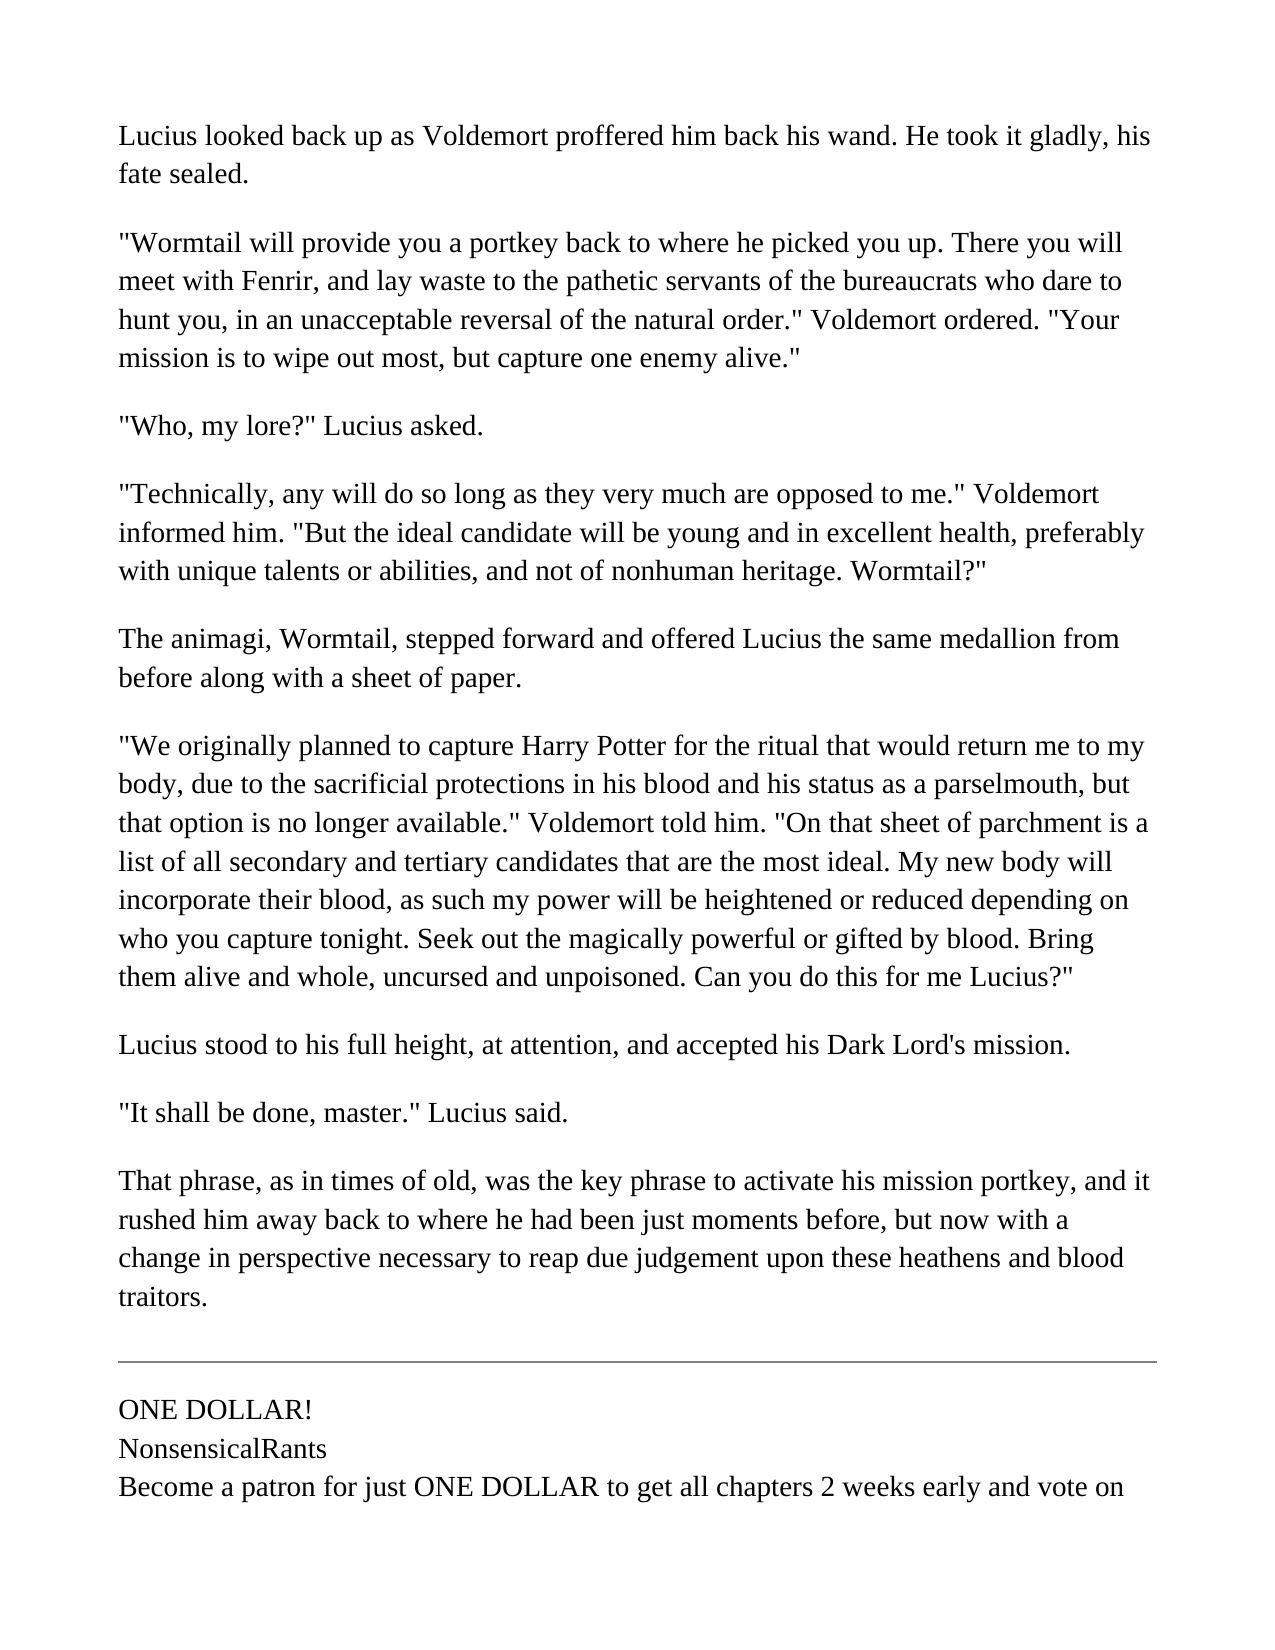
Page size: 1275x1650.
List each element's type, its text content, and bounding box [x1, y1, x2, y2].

text ONE DOLLAR! NonsensicalRants Become a patron for just ONE DOLLAR to get all chapters 2 weeks early and vote on [118, 1392, 1157, 1503]
text Lucius stood to his full height, at attention, and accepted his Dark Lord's mission. [118, 1027, 1157, 1061]
text "We originally planned to capture Harry Potter for the ritual that would return me to my body, due to the sacrificial protections in his blood and his status as a parselmouth, but that option is no longer available." Voldemort told him. "On that sheet of parchment is a list of all secondary and tertiary candidates that are the most ideal. My new body will incorporate their blood, as such my power will be heightened or reduced depending on who you capture tonight. Seek out the magically powerful or gifted by blood. Bring them alive and whole, uncursed and unpoisoned. Can you do this for me Lucius?" [118, 728, 1157, 993]
text Lucius looked back up as Voldemort proffered him back his wand. He took it gladly, his fate sealed. [118, 118, 1157, 190]
text That phrase, as in times of old, was the key phrase to activate his mission portkey, and it rushed him away back to where he had been just moments before, but now with a change in perspective necessary to reap due judgement upon these heathens and blood traitors. [118, 1163, 1157, 1312]
text "Who, my lore?" Lucius asked. [118, 408, 1157, 442]
text "Wormtail will provide you a portkey back to where he picked you up. There you will meet with Fenrir, and lay waste to the pathetic servants of the bureaucrats who dare to hunt you, in an unacceptable reversal of the natural order." Voldemort ordered. "Your mission is to wipe out most, but capture one enemy alive." [118, 225, 1157, 374]
text "It shall be done, master." Lucius said. [118, 1095, 1157, 1129]
text The animagi, Wormtail, stepped forward and offered Lucius the same medallion from before along with a sheet of paper. [118, 621, 1157, 693]
text "Technically, any will do so long as they very much are opposed to me." Voldemort informed him. "But the ideal candidate will be young and in excellent health, preferably with unique talents or abilities, and not of nonhuman heritage. Wormtail?" [118, 476, 1157, 587]
